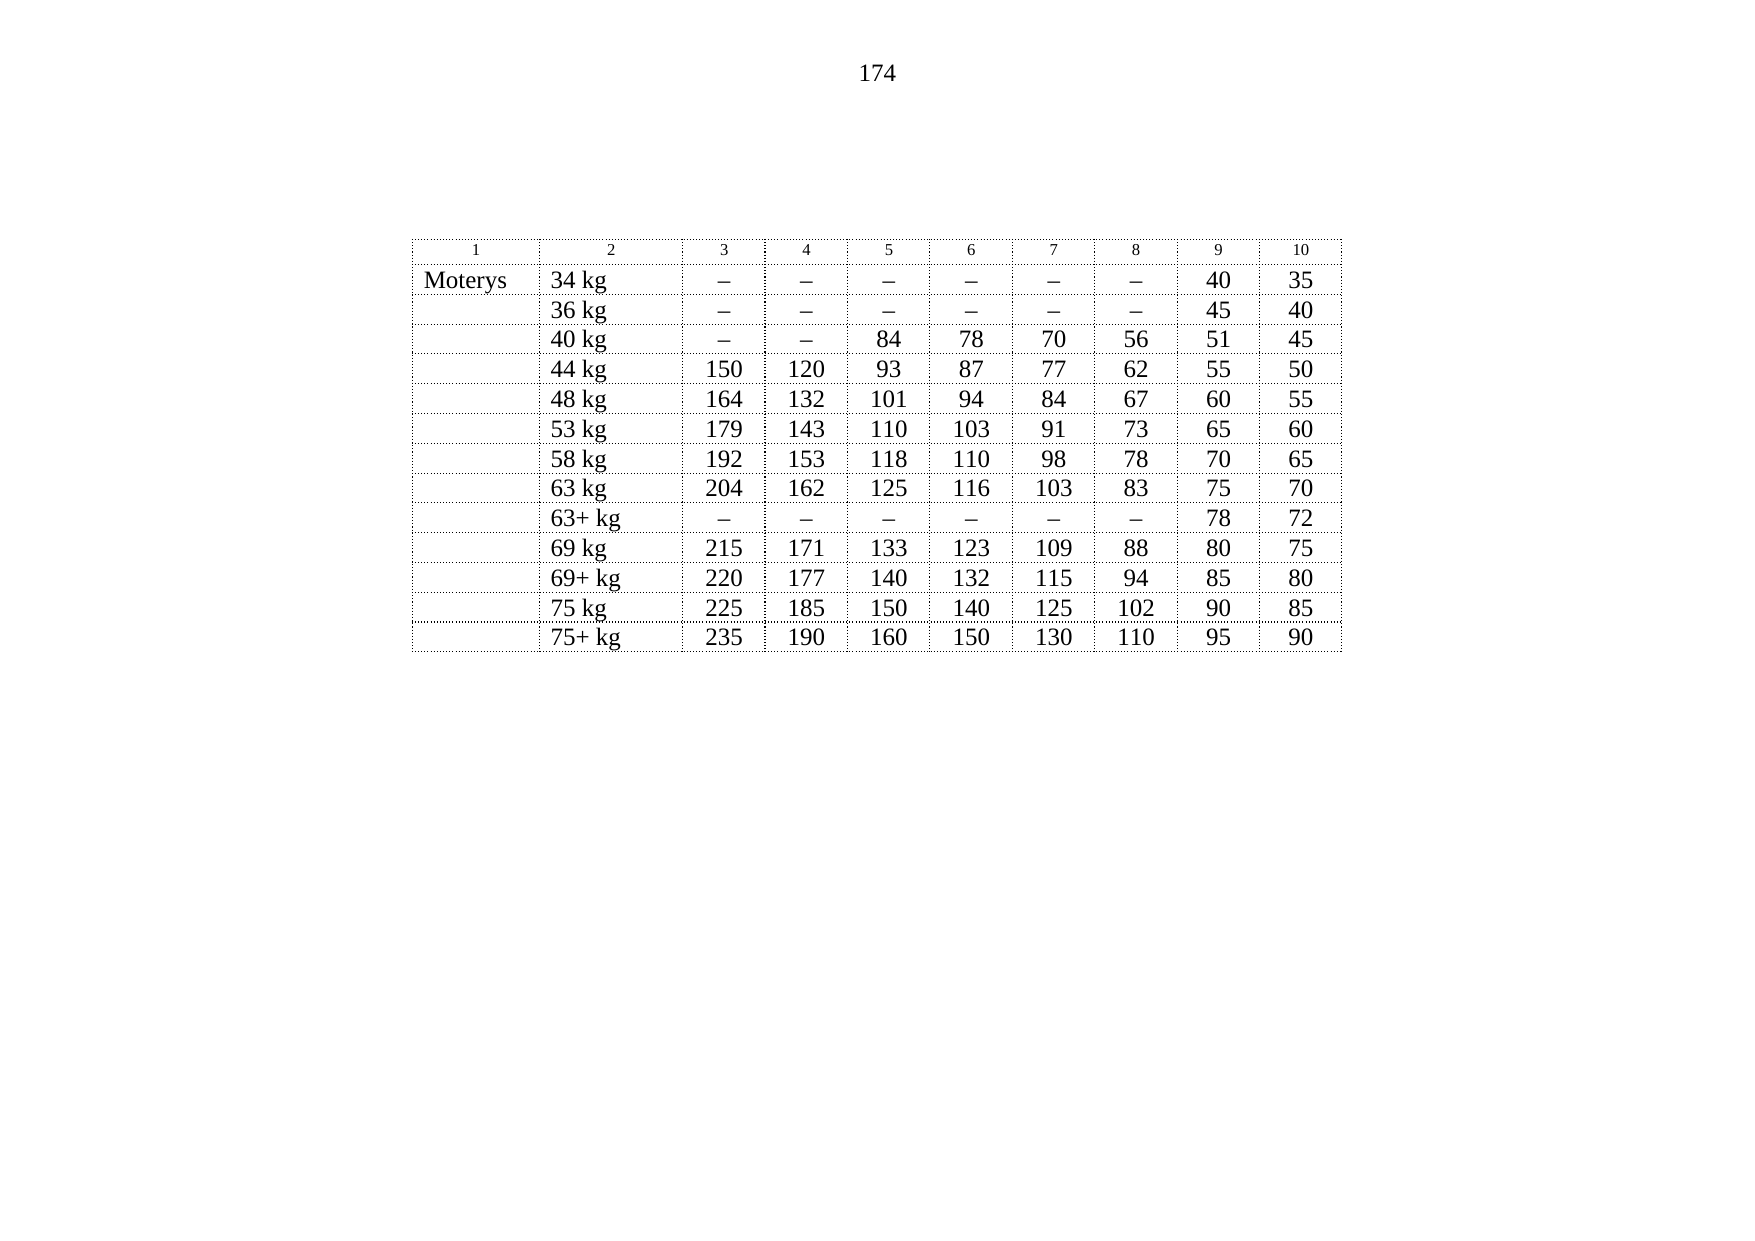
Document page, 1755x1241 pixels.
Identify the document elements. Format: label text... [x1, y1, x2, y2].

table_cell – [848, 264, 930, 294]
table_cell 51 [1177, 324, 1259, 353]
table_cell 109 [1012, 532, 1094, 562]
table_cell 55 [1259, 383, 1342, 413]
table_cell 62 [1095, 353, 1177, 383]
table_cell 103 [930, 413, 1012, 443]
table_cell 91 [1012, 413, 1094, 443]
table_cell – [1095, 502, 1177, 532]
table_cell 103 [1012, 473, 1094, 502]
table_cell 45 [1259, 324, 1342, 353]
table_cell [412, 562, 539, 592]
table_cell – [848, 294, 930, 323]
table_cell [412, 353, 539, 383]
table_cell 164 [683, 383, 765, 413]
table_header 1 [412, 239, 539, 264]
table_cell 85 [1259, 592, 1342, 621]
table_cell 102 [1095, 592, 1177, 621]
table_cell [412, 443, 539, 472]
table_cell [412, 592, 539, 621]
table_cell 75 [1259, 532, 1342, 562]
table_header 5 [848, 239, 930, 264]
table_cell 115 [1012, 562, 1094, 592]
table_cell – [765, 264, 847, 294]
table_cell 63 kg [539, 473, 683, 502]
table_cell 94 [930, 383, 1012, 413]
table_cell 36 kg [539, 294, 683, 323]
table_cell 40 [1177, 264, 1259, 294]
table_cell – [765, 502, 847, 532]
table_cell 34 kg [539, 264, 683, 294]
table_cell 75 [1177, 473, 1259, 502]
table_cell [412, 502, 539, 532]
table_cell 70 [1012, 324, 1094, 353]
table_cell 50 [1259, 353, 1342, 383]
table_cell 45 [1177, 294, 1259, 323]
table_cell 60 [1177, 383, 1259, 413]
table_cell 75+ kg [539, 621, 683, 651]
table_cell – [1012, 502, 1094, 532]
table_cell 125 [848, 473, 930, 502]
table_cell 40 kg [539, 324, 683, 353]
table_cell 65 [1177, 413, 1259, 443]
table_cell [412, 324, 539, 353]
table_cell 192 [683, 443, 765, 472]
table_cell 69 kg [539, 532, 683, 562]
table_cell [412, 473, 539, 502]
table_cell 65 [1259, 443, 1342, 472]
table_cell 101 [848, 383, 930, 413]
table_cell [412, 413, 539, 443]
table_cell 53 kg [539, 413, 683, 443]
table_cell 56 [1095, 324, 1177, 353]
table_cell – [848, 502, 930, 532]
table_cell 78 [930, 324, 1012, 353]
table_cell 72 [1259, 502, 1342, 532]
table_cell 225 [683, 592, 765, 621]
table_cell [412, 294, 539, 323]
table_cell 55 [1177, 353, 1259, 383]
table_cell 185 [765, 592, 847, 621]
table_cell – [683, 324, 765, 353]
table_cell 70 [1259, 473, 1342, 502]
table_cell 94 [1095, 562, 1177, 592]
table_cell – [683, 502, 765, 532]
table_cell 123 [930, 532, 1012, 562]
table_cell 73 [1095, 413, 1177, 443]
table_cell – [1012, 264, 1094, 294]
table_cell 98 [1012, 443, 1094, 472]
table_cell 116 [930, 473, 1012, 502]
table_cell – [930, 264, 1012, 294]
table_header 10 [1259, 239, 1342, 264]
table_cell 220 [683, 562, 765, 592]
table_cell 78 [1095, 443, 1177, 472]
table_cell 162 [765, 473, 847, 502]
table_cell 118 [848, 443, 930, 472]
table_cell 88 [1095, 532, 1177, 562]
table_cell 48 kg [539, 383, 683, 413]
table_cell 80 [1177, 532, 1259, 562]
table_header 7 [1012, 239, 1094, 264]
table_cell 120 [765, 353, 847, 383]
table_cell [412, 532, 539, 562]
table_cell 215 [683, 532, 765, 562]
table_cell 150 [930, 621, 1012, 651]
table_cell 60 [1259, 413, 1342, 443]
table_cell – [683, 264, 765, 294]
table_cell 132 [765, 383, 847, 413]
table_cell 110 [1095, 621, 1177, 651]
table_cell – [765, 324, 847, 353]
table_header 3 [683, 239, 765, 264]
table_cell 70 [1177, 443, 1259, 472]
table_cell – [683, 294, 765, 323]
table_cell 90 [1259, 621, 1342, 651]
table_cell 150 [848, 592, 930, 621]
table_cell 153 [765, 443, 847, 472]
table_cell 143 [765, 413, 847, 443]
table_header 2 [539, 239, 683, 264]
table_cell 125 [1012, 592, 1094, 621]
table_cell 110 [930, 443, 1012, 472]
table_cell Moterys [412, 264, 539, 294]
table_cell [412, 383, 539, 413]
table_cell 204 [683, 473, 765, 502]
table_cell 93 [848, 353, 930, 383]
table_cell – [1095, 294, 1177, 323]
table_cell 77 [1012, 353, 1094, 383]
table_cell – [1095, 264, 1177, 294]
table_cell 110 [848, 413, 930, 443]
table_cell 150 [683, 353, 765, 383]
table_cell 58 kg [539, 443, 683, 472]
table_cell 235 [683, 621, 765, 651]
table_cell 84 [848, 324, 930, 353]
table_cell 84 [1012, 383, 1094, 413]
table_cell 190 [765, 621, 847, 651]
table_cell 83 [1095, 473, 1177, 502]
table_cell 87 [930, 353, 1012, 383]
table_cell – [930, 294, 1012, 323]
table_cell 177 [765, 562, 847, 592]
table_cell – [930, 502, 1012, 532]
table_cell [412, 621, 539, 651]
table_cell 44 kg [539, 353, 683, 383]
table_cell 130 [1012, 621, 1094, 651]
table_header 9 [1177, 239, 1259, 264]
table_cell 171 [765, 532, 847, 562]
table_cell 132 [930, 562, 1012, 592]
table_cell – [765, 294, 847, 323]
table_cell 95 [1177, 621, 1259, 651]
table_cell 35 [1259, 264, 1342, 294]
table_header 8 [1095, 239, 1177, 264]
table_cell 140 [930, 592, 1012, 621]
table_cell 80 [1259, 562, 1342, 592]
table_header 6 [930, 239, 1012, 264]
table_cell 69+ kg [539, 562, 683, 592]
table_cell 40 [1259, 294, 1342, 323]
table_cell 179 [683, 413, 765, 443]
table_cell 85 [1177, 562, 1259, 592]
table_cell 67 [1095, 383, 1177, 413]
table_cell 133 [848, 532, 930, 562]
table_cell 90 [1177, 592, 1259, 621]
table_cell 78 [1177, 502, 1259, 532]
table_cell 63+ kg [539, 502, 683, 532]
table_cell 140 [848, 562, 930, 592]
table_cell 75 kg [539, 592, 683, 621]
table_header 4 [765, 239, 847, 264]
table_cell 160 [848, 621, 930, 651]
table_cell – [1012, 294, 1094, 323]
